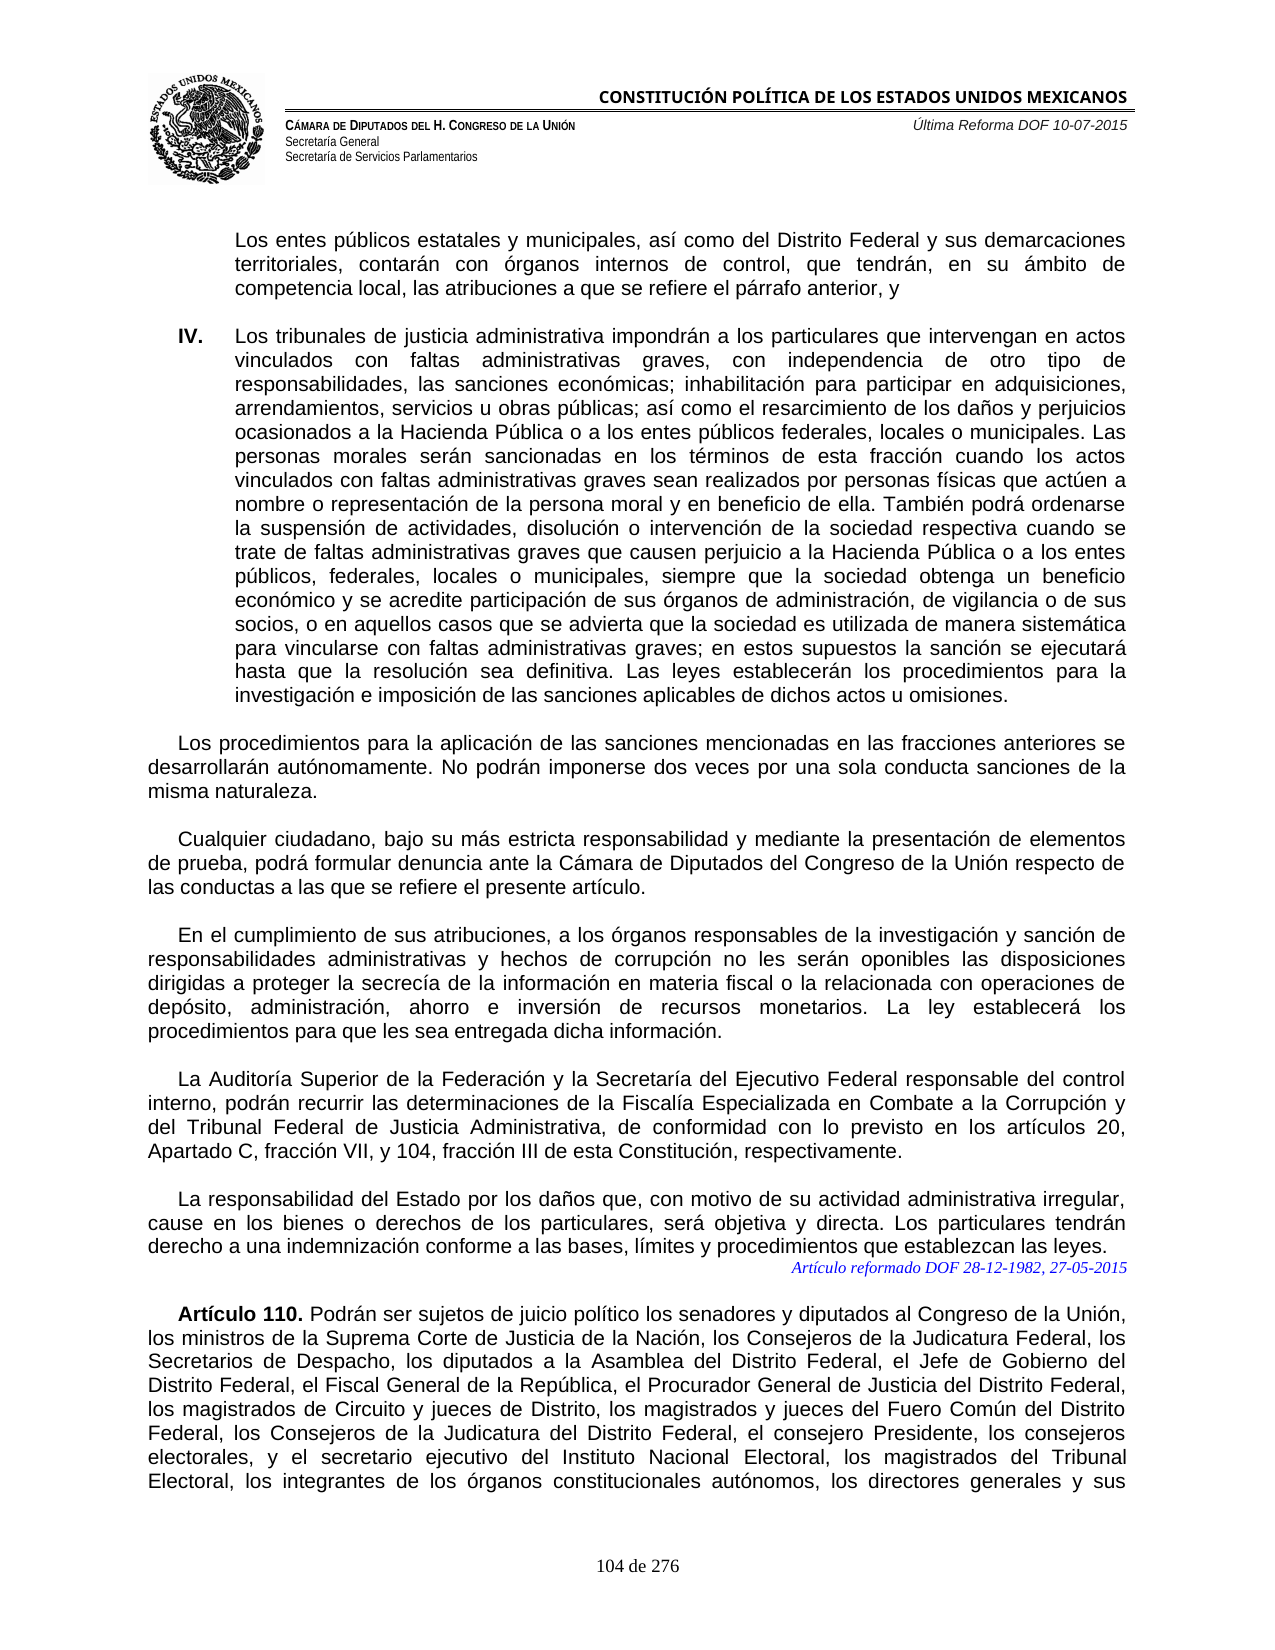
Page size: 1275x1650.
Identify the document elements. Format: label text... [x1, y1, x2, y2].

text Cualquier ciudadano, bajo su más estricta responsabilidad y mediante la presentación de elementos de prueba, podrá formular denuncia ante la Cámara de Diputados del Congreso de la Unión respecto de las conductas a las que se refiere el presente artículo. [148, 827, 1127, 899]
text Los procedimientos para la aplicación de las sanciones mencionadas en las fracciones anteriores se desarrollarán autónomamente. No podrán imponerse dos veces por una sola conducta sanciones de la misma naturaleza. [148, 731, 1127, 803]
text La Auditoría Superior de la Federación y la Secretaría del Ejecutivo Federal responsable del control interno, podrán recurrir las determinaciones de la Fiscalía Especializada en Combate a la Corrupción y del Tribunal Federal de Justicia Administrativa, de conformidad con lo previsto en los artículos 20, Apartado C, fracción VII, y 104, fracción III de esta Constitución, respectivamente. [148, 1067, 1127, 1162]
text Los entes públicos estatales y municipales, así como del Distrito Federal y sus demarcaciones territoriales, contarán con órganos internos de control, que tendrán, en su ámbito de competencia local, las atribuciones a que se refiere el párrafo anterior, y [234, 228, 1127, 300]
text En el cumplimiento de sus atribuciones, a los órganos responsables de la investigación y sanción de responsabilidades administrativas y hechos de corrupción no les serán oponibles las disposiciones dirigidas a proteger la secrecía de la información en materia fiscal o la relacionada con operaciones de depósito, administración, ahorro e inversión de recursos monetarios. La ley establecerá los procedimientos para que les sea entregada dicha información. [148, 923, 1127, 1043]
text Artículo 110. Podrán ser sujetos de juicio político los senadores y diputados al Congreso de la Unión, los ministros de la Suprema Corte de Justicia de la Nación, los Consejeros de la Judicatura Federal, los Secretarios de Despacho, los diputados a la Asamblea del Distrito Federal, el Jefe de Gobierno del Distrito Federal, el Fiscal General de la República, el Procurador General de Justicia del Distrito Federal, los magistrados de Circuito y jueces de Distrito, los magistrados y jueces del Fuero Común del Distrito Federal, los Consejeros de la Judicatura del Distrito Federal, el consejero Presidente, los consejeros electorales, y el secretario ejecutivo del Instituto Nacional Electoral, los magistrados del Tribunal Electoral, los integrantes de los órganos constitucionales autónomos, los directores generales y sus [148, 1301, 1127, 1493]
text Artículo reformado DOF 28-12-1982, 27-05-2015 [148, 1258, 1127, 1277]
text La responsabilidad del Estado por los daños que, con motivo de su actividad administrativa irregular, cause en los bienes o derechos de los particulares, será objetiva y directa. Los particulares tendrán derecho a una indemnización conforme a las bases, límites y procedimientos que establezcan las leyes. [148, 1186, 1127, 1258]
text IV. Los tribunales de justicia administrativa impondrán a los particulares que intervengan en actos vinculados con faltas administrativas graves, con independencia de otro tipo de responsabilidades, las sanciones económicas; inhabilitación para participar en adquisiciones, arrendamientos, servicios u obras públicas; así como el resarcimiento de los daños y perjuicios ocasionados a la Hacienda Pública o a los entes públicos federales, locales o municipales. Las personas morales serán sancionadas en los términos de esta fracción cuando los actos vinculados con faltas administrativas graves sean realizados por personas físicas que actúen a nombre o representación de la persona moral y en beneficio de ella. También podrá ordenarse la suspensión de actividades, disolución o intervención de la sociedad respectiva cuando se trate de faltas administrativas graves que causen perjuicio a la Hacienda Pública o a los entes públicos, federales, locales o municipales, siempre que la sociedad obtenga un beneficio económico y se acredite participación de sus órganos de administración, de vigilancia o de sus socios, o en aquellos casos que se advierta que la sociedad es utilizada de manera sistemática para vincularse con faltas administrativas graves; en estos supuestos la sanción se ejecutará hasta que la resolución sea definitiva. Las leyes establecerán los procedimientos para la investigación e imposición de las sanciones aplicables de dichos actos u omisiones. [178, 324, 1127, 707]
